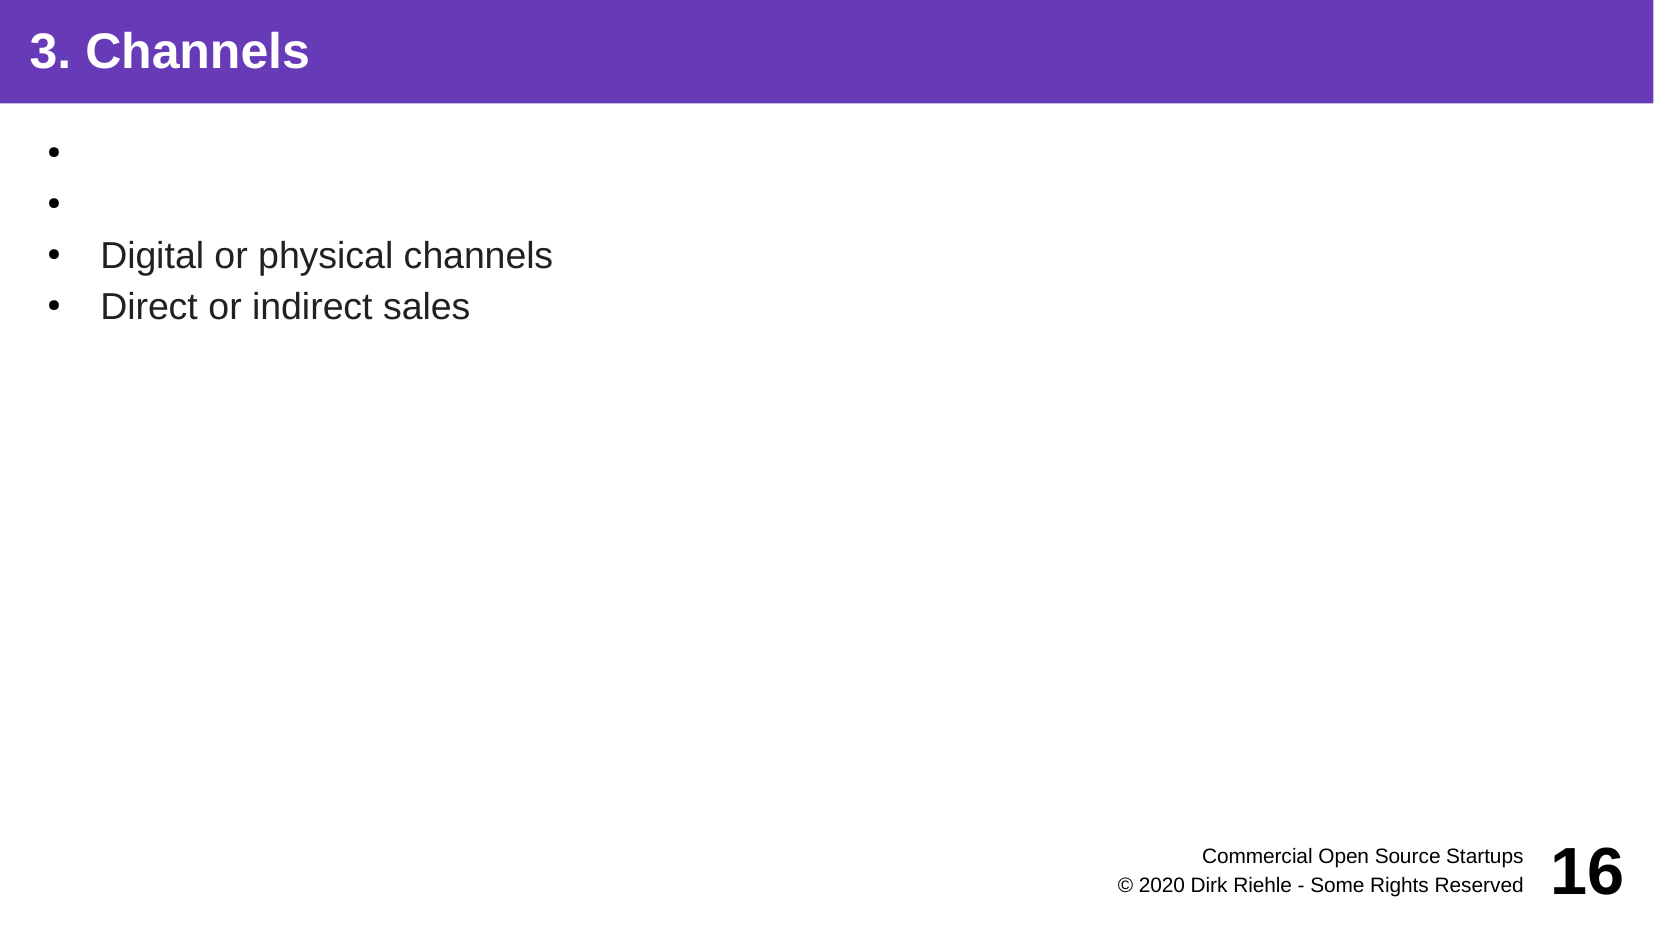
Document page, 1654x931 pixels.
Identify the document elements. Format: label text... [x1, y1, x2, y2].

title 3. Channels [0, 0, 1654, 104]
list Digital or physical channels Direct or indirect sales [29, 132, 1625, 813]
